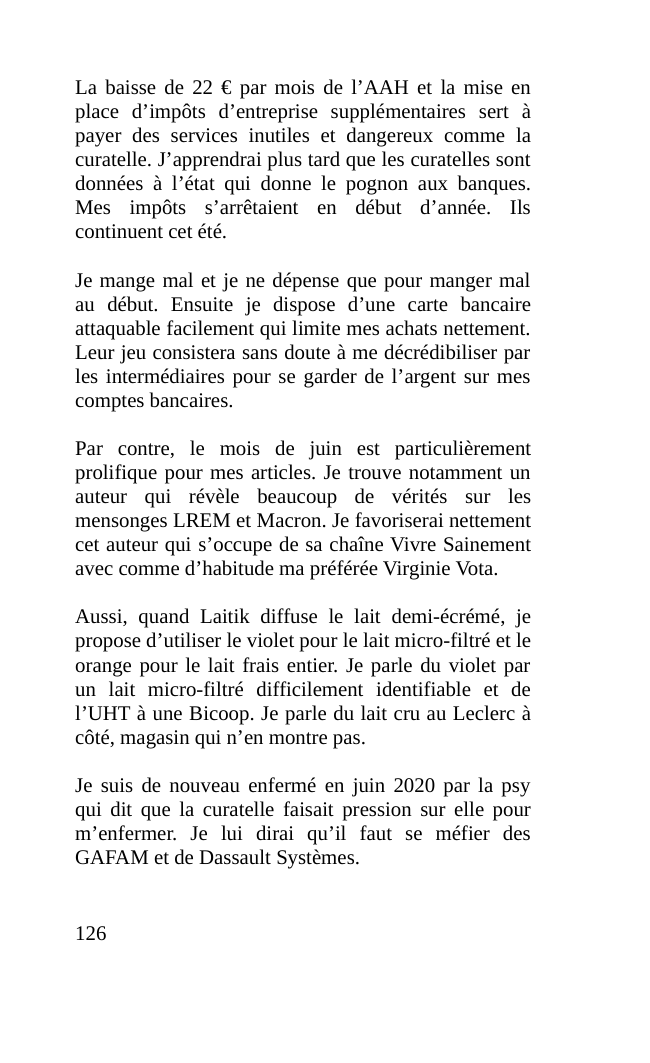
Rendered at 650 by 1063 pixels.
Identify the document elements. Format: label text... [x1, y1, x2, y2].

text Je suis de nouveau enfermé en juin 2020 par la psy qui dit que la curatelle faisait pression sur elle pour m’enfermer. Je lui dirai qu’il faut se méfier des GAFAM et de Dassault Systèmes. [75, 773, 531, 869]
text La baisse de 22 € par mois de l’AAH et la mise en place d’impôts d’entreprise supplémentaires sert à payer des services inutiles et dangereux comme la curatelle. J’apprendrai plus tard que les curatelles sont données à l’état qui donne le pognon aux banques. Mes impôts s’arrêtaient en début d’année. Ils continuent cet été. [75, 75, 531, 243]
text Aussi, quand Laitik diffuse le lait demi-écrémé, je propose d’utiliser le violet pour le lait micro-filtré et le orange pour le lait frais entier. Je parle du violet par un lait micro-filtré difficilement identifiable et de l’UHT à une Bicoop. Je parle du lait cru au Leclerc à côté, magasin qui n’en montre pas. [75, 604, 531, 749]
text Par contre, le mois de juin est particulièrement prolifique pour mes articles. Je trouve notamment un auteur qui révèle beaucoup de vérités sur les mensonges LREM et Macron. Je favoriserai nettement cet auteur qui s’occupe de sa chaîne Vivre Sainement avec comme d’habitude ma préférée Virginie Vota. [75, 436, 531, 580]
text Je mange mal et je ne dépense que pour manger mal au début. Ensuite je dispose d’une carte bancaire attaquable facilement qui limite mes achats nettement. Leur jeu consistera sans doute à me décrédibiliser par les intermédiaires pour se garder de l’argent sur mes comptes bancaires. [75, 267, 531, 412]
